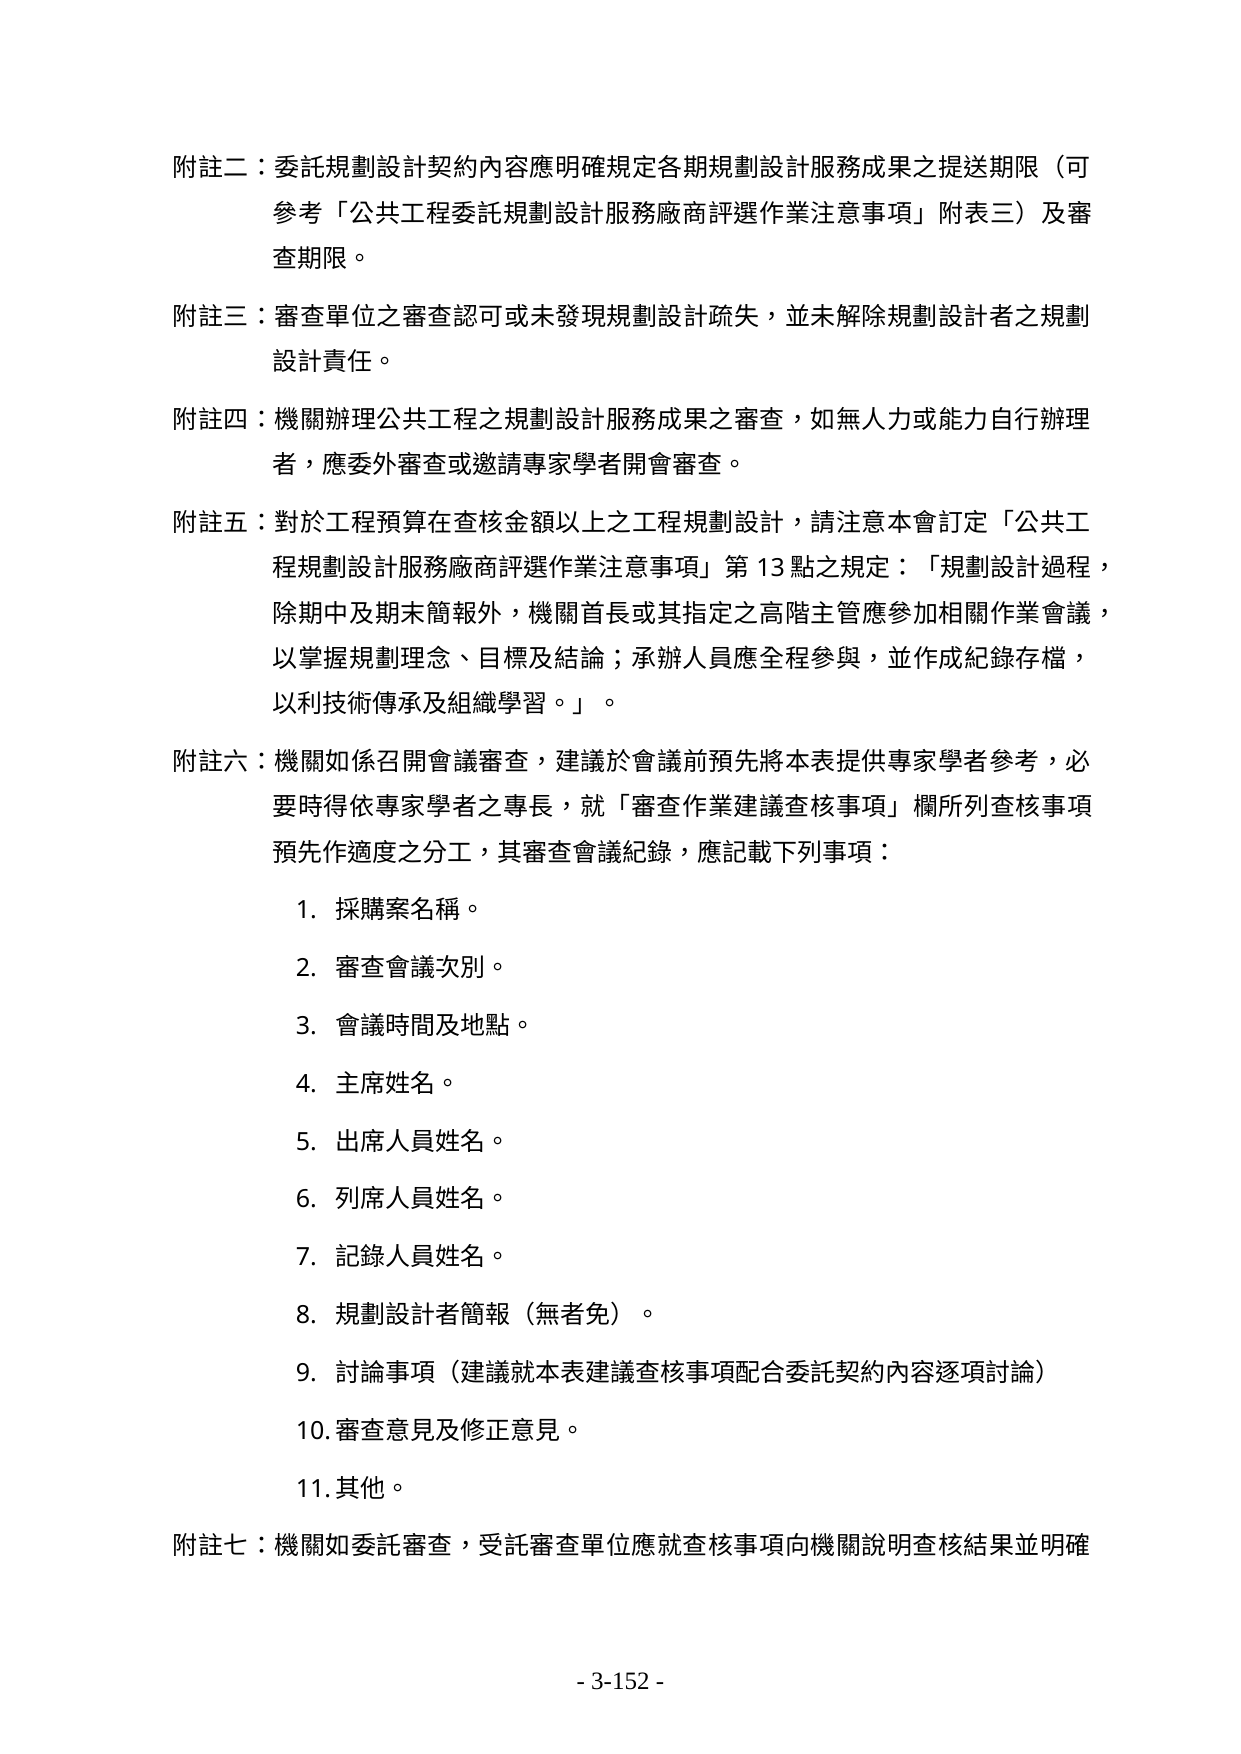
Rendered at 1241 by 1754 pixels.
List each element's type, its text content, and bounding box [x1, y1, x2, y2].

list 列席人員姓名。 [296, 1179, 1092, 1215]
list 記錄人員姓名。 [296, 1237, 1092, 1273]
text 附註二：委託規劃設計契約內容應明確規定各期規劃設計服務成果之提送期限（可參考「公共工程委託規劃設計服務廠商評選作業注意事項」附表三）及審查期限。 [172, 148, 1092, 274]
list 會議時間及地點。 [296, 1006, 1092, 1042]
list 討論事項（建議就本表建議查核事項配合委託契約內容逐項討論） [296, 1352, 1092, 1389]
text 附註三：審查單位之審查認可或未發現規劃設計疏失，並未解除規劃設計者之規劃設計責任。 [172, 296, 1092, 378]
list 出席人員姓名。 [296, 1121, 1092, 1157]
list 審查會議次別。 [296, 948, 1092, 984]
text 附註四：機關辦理公共工程之規劃設計服務成果之審查，如無人力或能力自行辦理者，應委外審查或邀請專家學者開會審查。 [172, 399, 1092, 481]
list 採購案名稱。 [296, 890, 1092, 926]
list 其他。 [296, 1468, 1092, 1504]
text 附註六：機關如係召開會議審查，建議於會議前預先將本表提供專家學者參考，必要時得依專家學者之專長，就「審查作業建議查核事項」欄所列查核事項預先作適度之分工，其審查會議紀錄，應記載下列事項： [172, 741, 1092, 868]
list 主席姓名。 [296, 1063, 1092, 1099]
text 附註五：對於工程預算在查核金額以上之工程規劃設計，請注意本會訂定「公共工程規劃設計服務廠商評選作業注意事項」第13點之規定：「規劃設計過程，除期中及期末簡報外，機關首長或其指定之高階主管應參加相關作業會議，以掌握規劃理念、目標及結論；承辦人員應全程參與，並作成紀錄存檔，以利技術傳承及組織學習。」。 [172, 502, 1092, 720]
list 規劃設計者簡報（無者免）。 [296, 1294, 1092, 1331]
text 附註七：機關如委託審查，受託審查單位應就查核事項向機關說明查核結果並明確 [172, 1526, 1092, 1562]
list 審查意見及修正意見。 [296, 1410, 1092, 1446]
